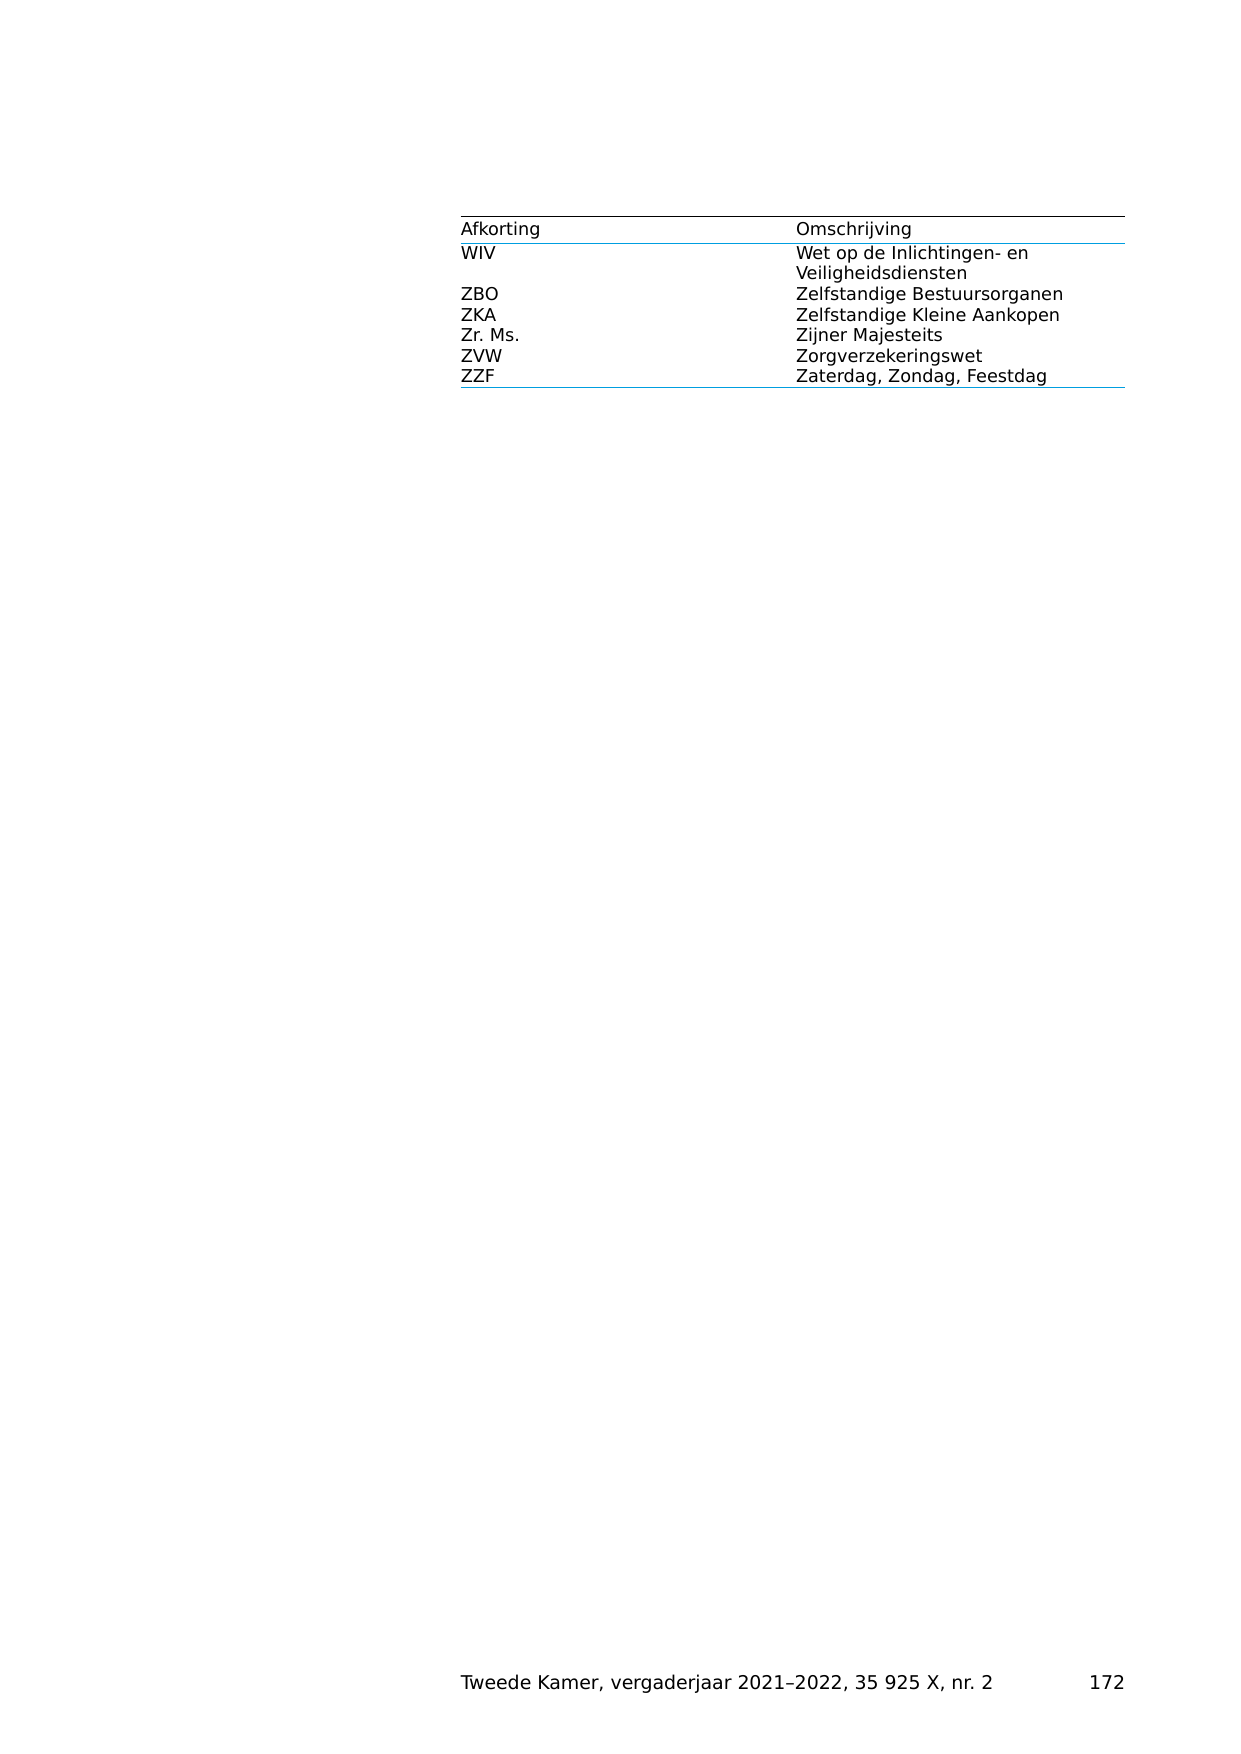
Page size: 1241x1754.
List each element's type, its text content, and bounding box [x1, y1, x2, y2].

table_cell Zorgverzekeringswet [793, 346, 1125, 366]
table_cell Wet op de Inlichtingen- en Veiligheidsdiensten [793, 244, 1125, 284]
table_cell Zijner Majesteits [793, 325, 1125, 346]
table_header Tabel 64 Afkortingen [461, 191, 1125, 216]
table_cell ZZF [461, 366, 793, 387]
table_cell Zr. Ms. [461, 325, 793, 346]
table_cell Zaterdag, Zondag, Feestdag [793, 366, 1125, 387]
table_cell Omschrijving [793, 217, 1125, 243]
table_cell Zelfstandige Bestuursorganen [793, 284, 1125, 304]
table_cell ZBO [461, 284, 793, 304]
table_cell ZVW [461, 346, 793, 366]
table_cell Afkorting [461, 217, 793, 243]
table_cell ZKA [461, 305, 793, 325]
table_cell Zelfstandige Kleine Aankopen [793, 305, 1125, 325]
table_cell WIV [461, 244, 793, 284]
